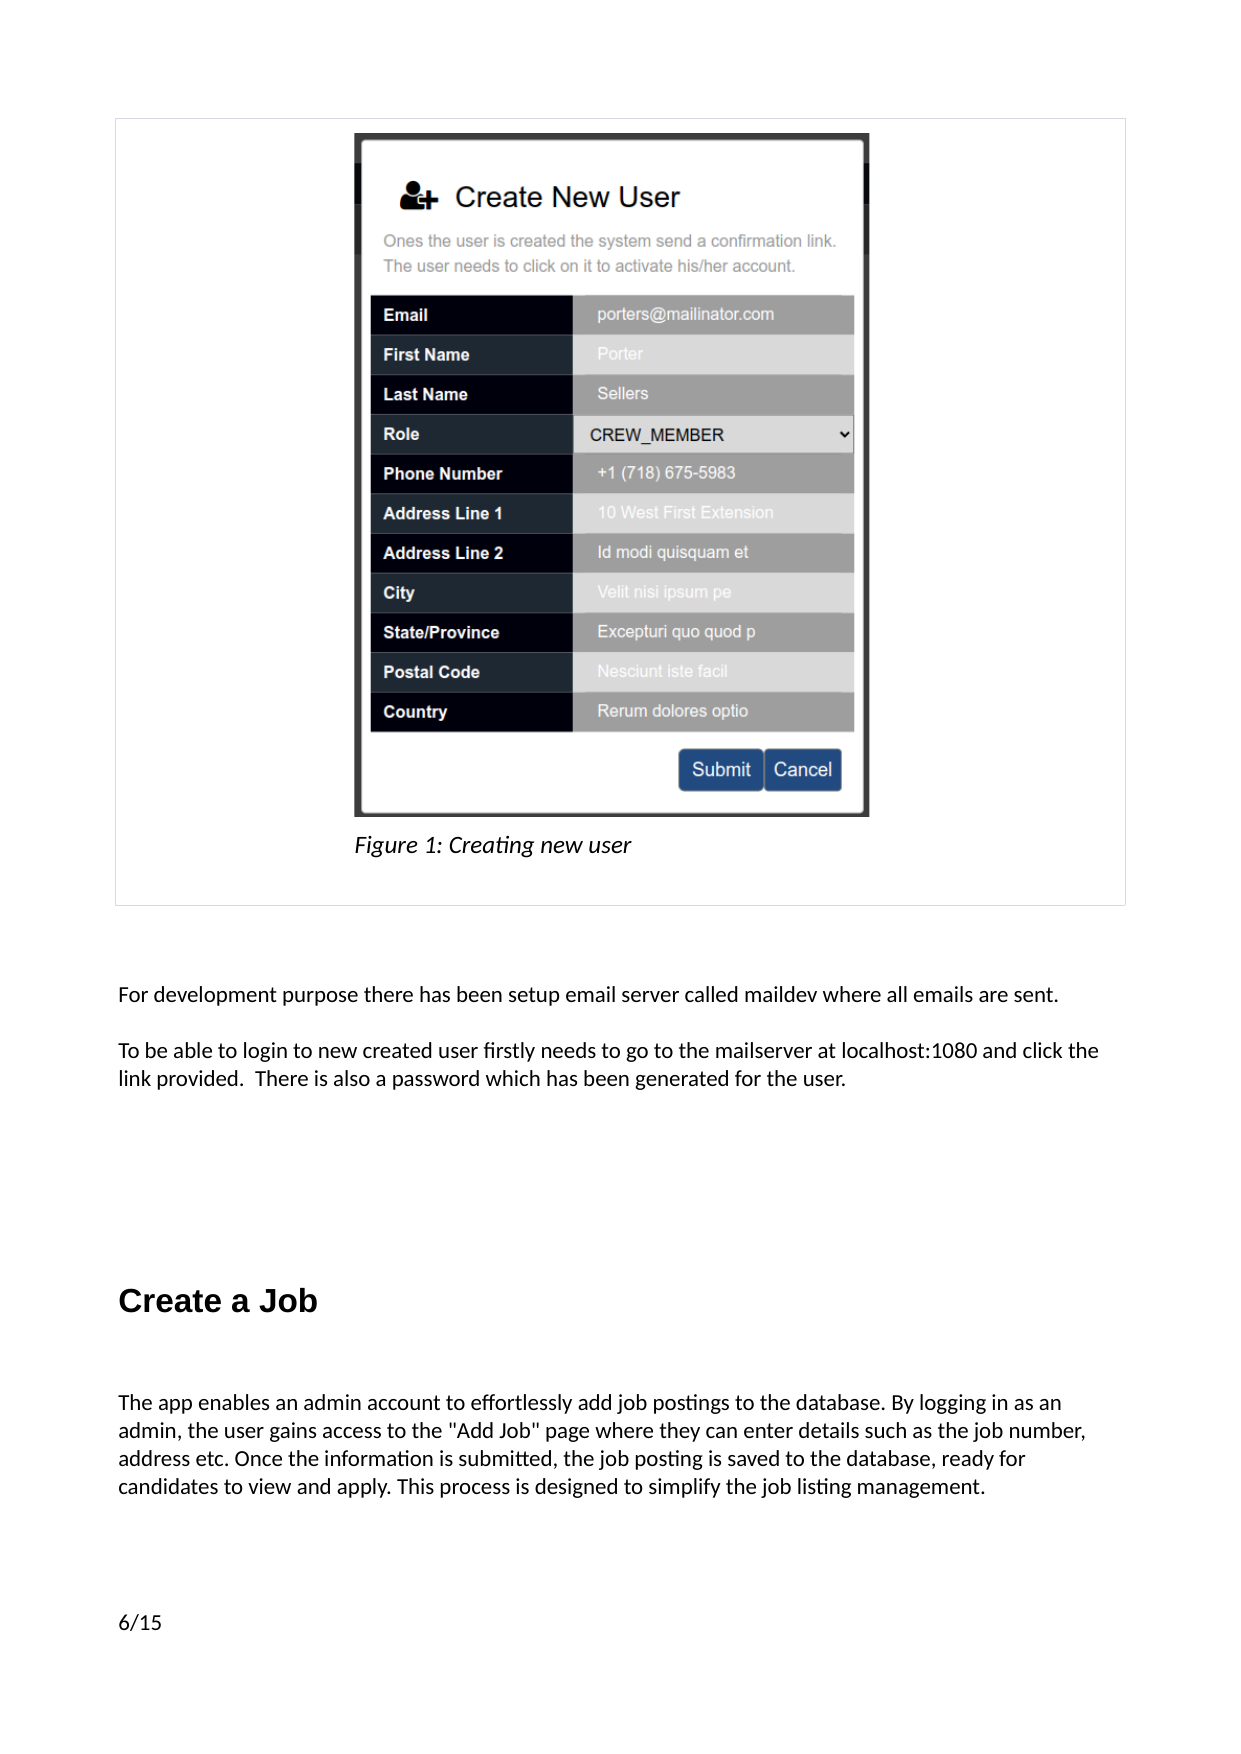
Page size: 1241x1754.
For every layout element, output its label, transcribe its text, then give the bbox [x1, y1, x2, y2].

text Figure 1: Creating new user [354, 817, 869, 859]
subtitle Create a Job [118, 1281, 1122, 1320]
text For development purpose there has been setup email server called maildev where all emails are sent. [118, 980, 1122, 1008]
picture [354, 133, 870, 817]
text To be able to login to new created user firstly needs to go to the mailserver at localhost:1080 and click the link provided. There is also a password which has been generated for the user. [118, 1036, 1122, 1092]
text The app enables an admin account to effortlessly add job postings to the database. By logging in as an admin, the user gains access to the "Add Job" page where they can enter details such as the job number, address etc. Once the information is submitted, the job posting is saved to the database, ready for candidates to view and apply. This process is designed to simplify the job listing management. [118, 1388, 1122, 1500]
